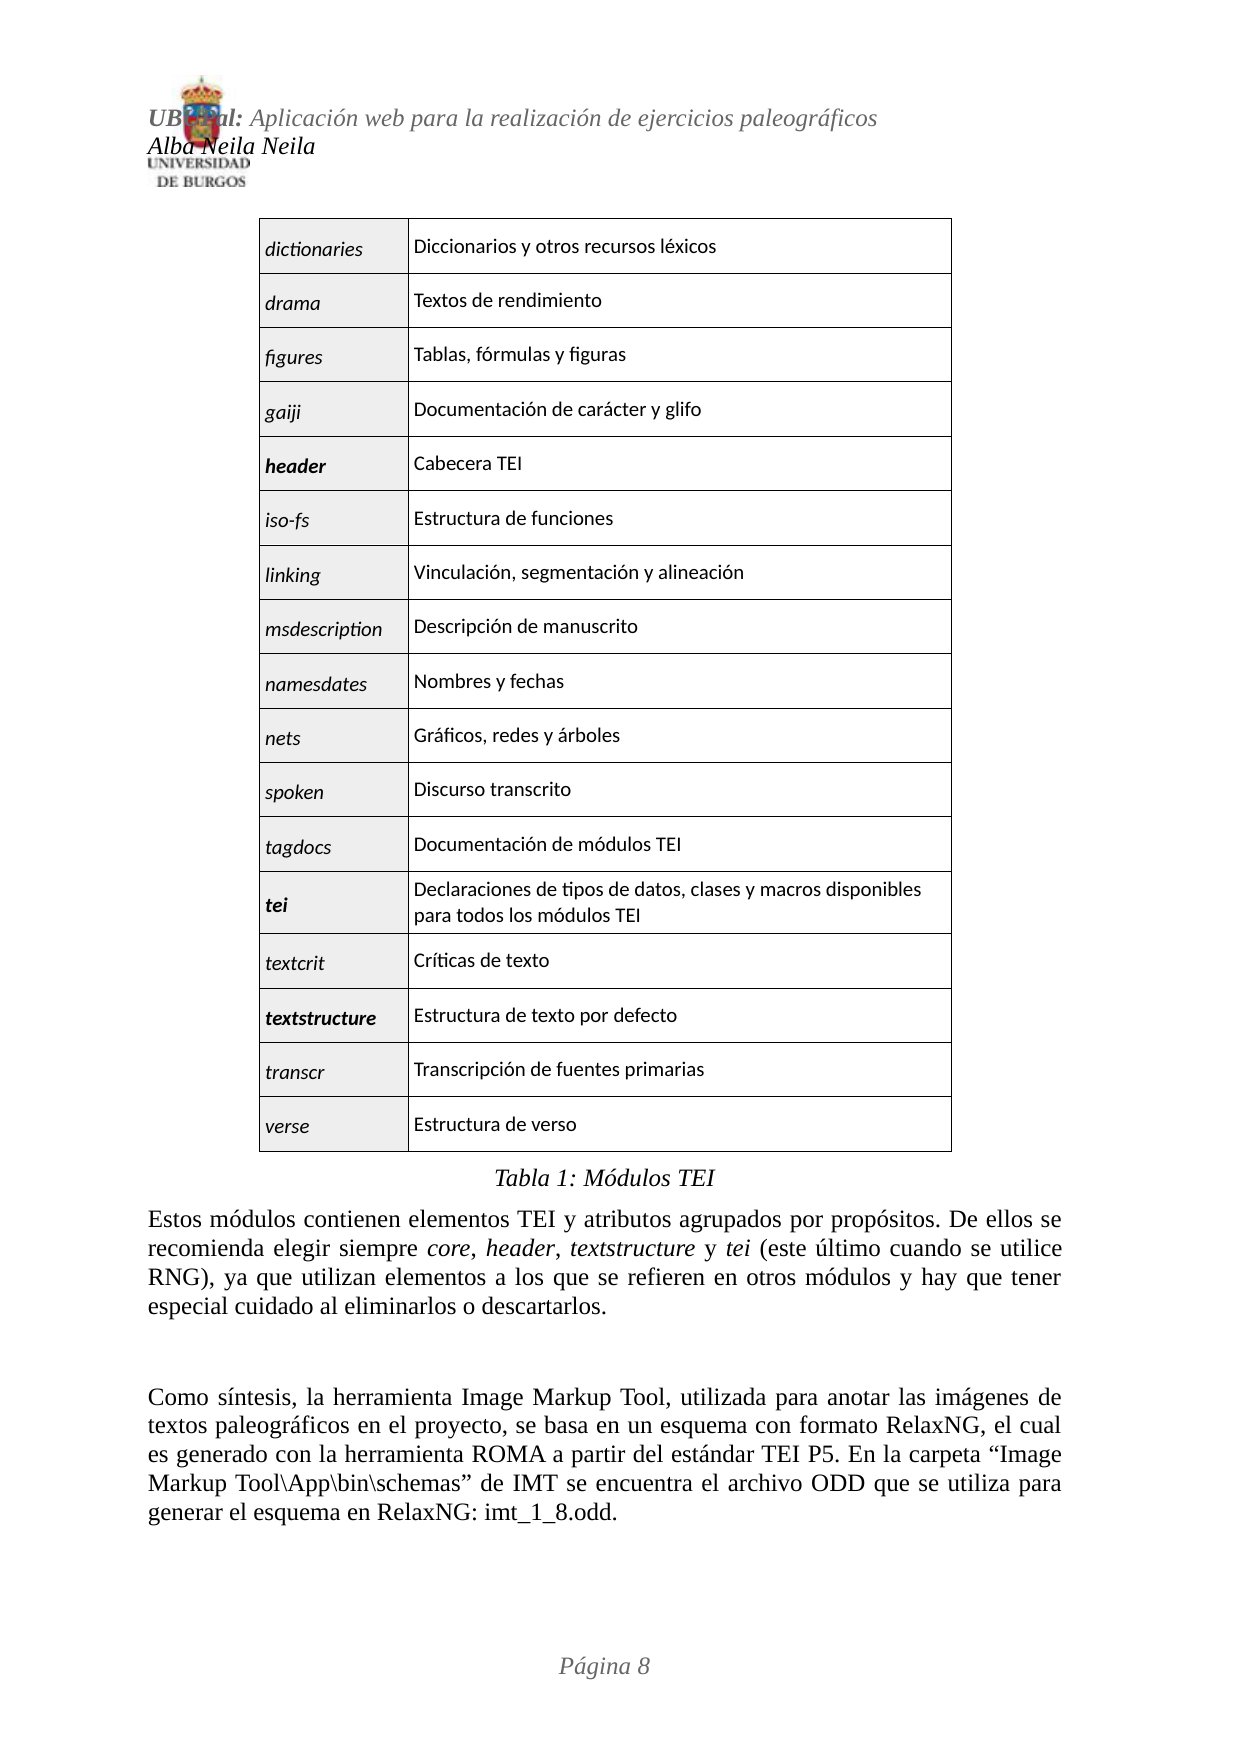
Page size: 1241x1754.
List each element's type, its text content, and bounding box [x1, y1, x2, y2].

text Como síntesis, la herramienta Image Markup Tool, utilizada para anotar las imágenes de textos paleográficos en el proyecto, se basa en un esquema con formato RelaxNG, el cual es generado con la herramienta ROMA a partir del estándar TEI P5. En la carpeta “Image Markup Tool\App\bin\schemas” de IMT se encuentra el archivo ODD que se utiliza para generar el esquema en RelaxNG: imt_1_8.odd. [148, 1382, 1063, 1525]
table_cell nets [260, 709, 408, 762]
table_cell Nombres y fechas [409, 654, 951, 708]
table_cell dictionaries [260, 219, 408, 273]
table_cell figures [260, 328, 408, 381]
table_cell Declaraciones de tipos de datos, clases y macros disponibles para todos los módulos TEI [409, 872, 951, 933]
table_cell drama [260, 274, 408, 327]
table_cell msdescription [260, 600, 408, 653]
table_cell textstructure [260, 989, 408, 1042]
table_cell Vinculación, segmentación y alineación [409, 546, 951, 599]
table_cell tei [260, 872, 408, 933]
table_cell Estructura de texto por defecto [409, 989, 951, 1042]
table_cell Descripción de manuscrito [409, 600, 951, 653]
text Tabla 1: Módulos TEI [148, 1163, 1063, 1192]
table_cell transcr [260, 1043, 408, 1096]
picture [147, 75, 250, 187]
table_cell Estructura de funciones [409, 491, 951, 544]
table_cell Diccionarios y otros recursos léxicos [409, 219, 951, 273]
table_cell Cabecera TEI [409, 437, 951, 490]
table_cell tagdocs [260, 817, 408, 871]
table_cell Textos de rendimiento [409, 274, 951, 327]
text Estos módulos contienen elementos TEI y atributos agrupados por propósitos. De ellos se recomienda elegir siempre core, header, textstructure y tei (este último cuando se utilice RNG), ya que utilizan elementos a los que se refieren en otros módulos y hay que tener especial cuidado al eliminarlos o descartarlos. [148, 1204, 1063, 1319]
table_cell Gráficos, redes y árboles [409, 709, 951, 762]
table_cell namesdates [260, 654, 408, 708]
table_cell verse [260, 1097, 408, 1151]
table_cell Documentación de módulos TEI [409, 817, 951, 871]
table_cell Discurso transcrito [409, 763, 951, 816]
table_cell spoken [260, 763, 408, 816]
table_cell Documentación de carácter y glifo [409, 382, 951, 436]
table_cell header [260, 437, 408, 490]
table_cell iso-fs [260, 491, 408, 544]
table_cell linking [260, 546, 408, 599]
table_cell textcrit [260, 934, 408, 988]
table_cell Tablas, fórmulas y figuras [409, 328, 951, 381]
table_cell Estructura de verso [409, 1097, 951, 1151]
table_cell Transcripción de fuentes primarias [409, 1043, 951, 1096]
table_cell gaiji [260, 382, 408, 436]
table_cell Críticas de texto [409, 934, 951, 988]
